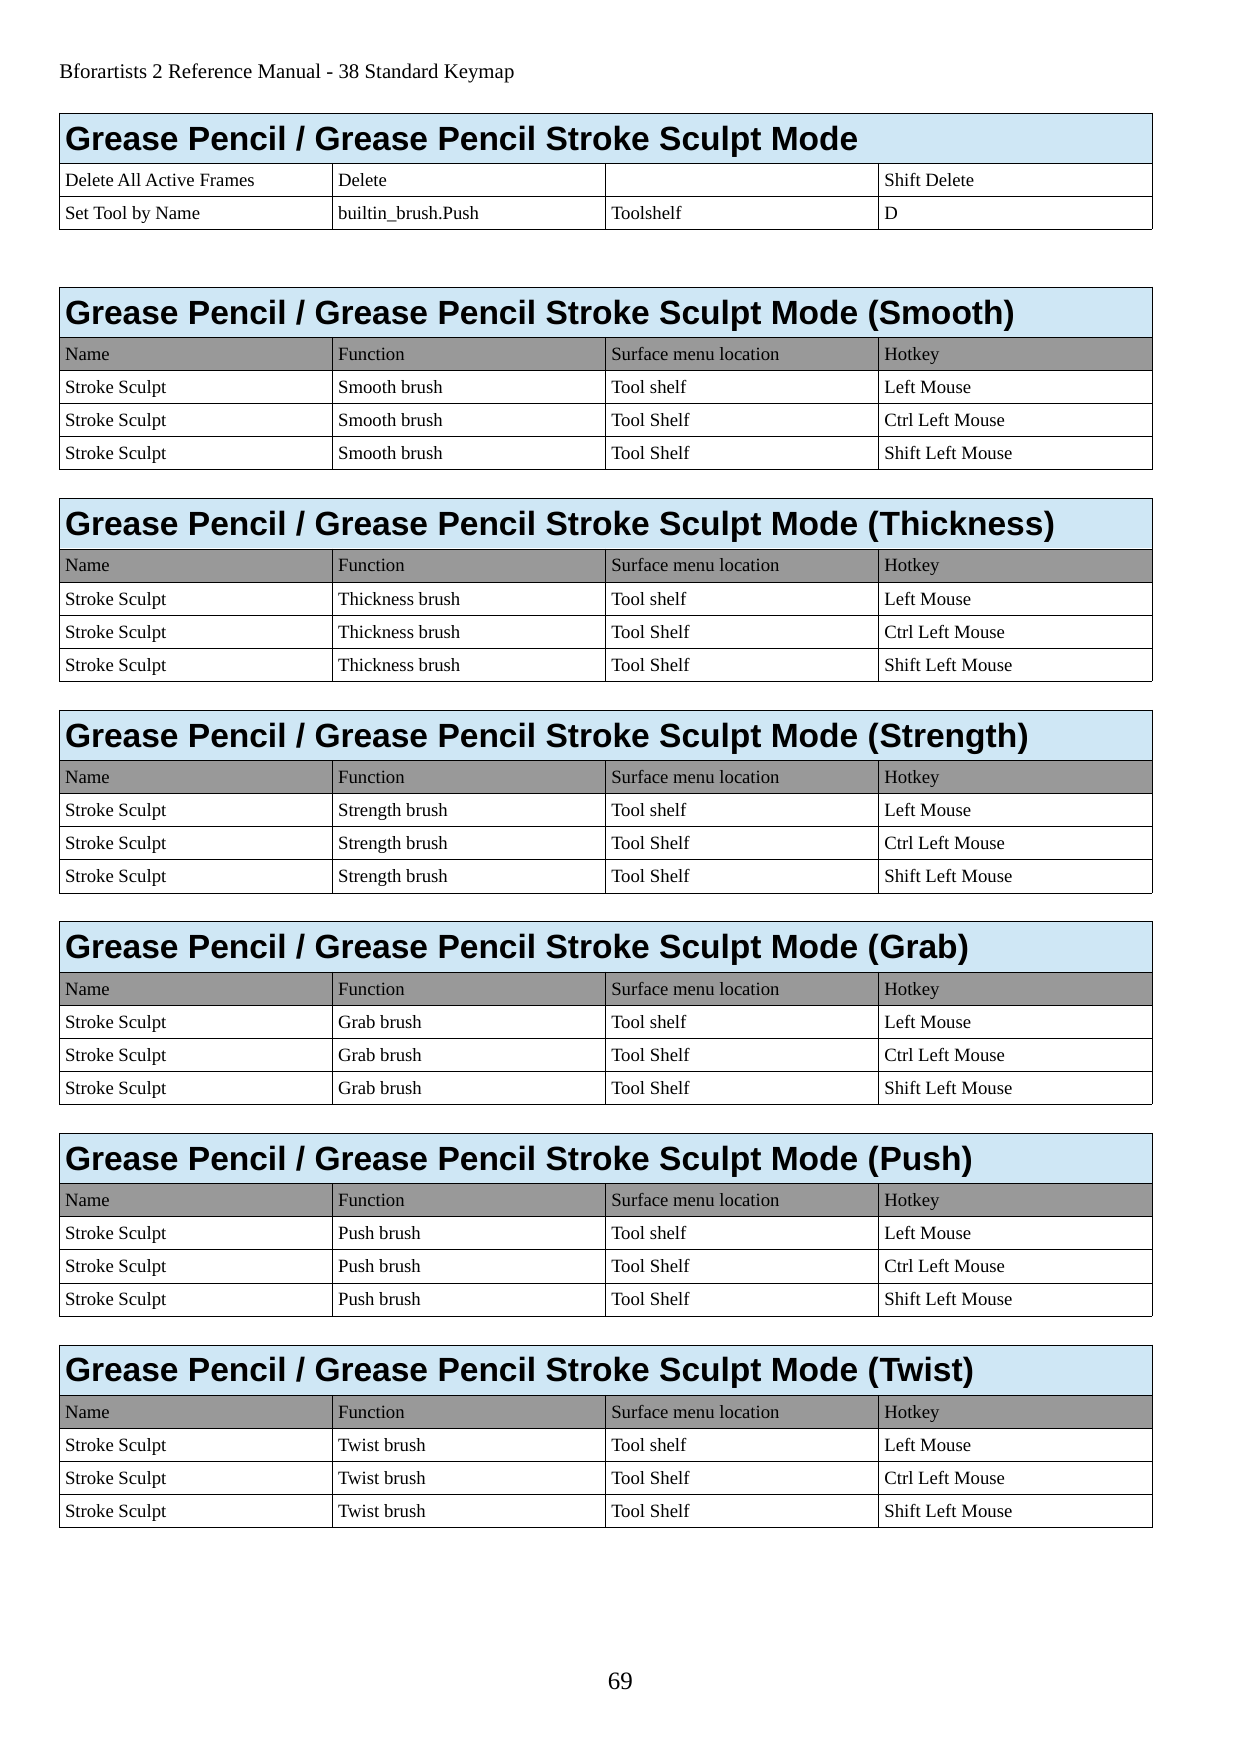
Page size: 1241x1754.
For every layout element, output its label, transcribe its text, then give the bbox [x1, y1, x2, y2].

table_cell Delete All Active Frames [60, 164, 332, 196]
table_cell Name [60, 338, 332, 370]
table_cell Thickness brush [333, 649, 605, 681]
table_cell Left Mouse [879, 371, 1152, 403]
table_cell Name [60, 973, 332, 1005]
table_cell Tool shelf [606, 1429, 878, 1461]
table_cell Twist brush [333, 1429, 605, 1461]
table_cell Stroke Sculpt [60, 1429, 332, 1461]
table_cell Stroke Sculpt [60, 794, 332, 826]
table_cell Left Mouse [879, 1429, 1152, 1461]
table_cell Stroke Sculpt [60, 1006, 332, 1038]
table_cell Shift Left Mouse [879, 1284, 1152, 1316]
table_cell Set Tool by Name [60, 197, 332, 229]
table_cell Tool Shelf [606, 1462, 878, 1494]
table_cell Shift Left Mouse [879, 1495, 1152, 1527]
table_cell Ctrl Left Mouse [879, 1462, 1152, 1494]
table_cell Delete [333, 164, 605, 196]
table_cell Name [60, 761, 332, 793]
table_cell Stroke Sculpt [60, 371, 332, 403]
table_cell Stroke Sculpt [60, 437, 332, 469]
table_cell Shift Left Mouse [879, 649, 1152, 681]
table_cell Hotkey [879, 550, 1152, 582]
table_header Grease Pencil / Grease Pencil Stroke Sculpt Mode (Thickness) [60, 499, 1152, 548]
table_cell Stroke Sculpt [60, 404, 332, 436]
table_cell Stroke Sculpt [60, 1462, 332, 1494]
table_cell Thickness brush [333, 583, 605, 615]
table_cell Stroke Sculpt [60, 1039, 332, 1071]
table_cell builtin_brush.Push [333, 197, 605, 229]
table_cell Ctrl Left Mouse [879, 1039, 1152, 1071]
table_cell Stroke Sculpt [60, 1072, 332, 1104]
table_cell Surface menu location [606, 761, 878, 793]
table_cell Left Mouse [879, 1217, 1152, 1249]
table_cell Tool Shelf [606, 860, 878, 892]
table_cell Left Mouse [879, 794, 1152, 826]
table_cell Strength brush [333, 827, 605, 859]
table_cell Stroke Sculpt [60, 616, 332, 648]
table_cell Tool shelf [606, 583, 878, 615]
table_cell Tool Shelf [606, 616, 878, 648]
table_cell [606, 164, 878, 196]
table_cell Stroke Sculpt [60, 649, 332, 681]
table_cell Hotkey [879, 1396, 1152, 1428]
table_header Grease Pencil / Grease Pencil Stroke Sculpt Mode (Strength) [60, 711, 1152, 760]
table_cell Hotkey [879, 338, 1152, 370]
table_cell Tool Shelf [606, 649, 878, 681]
table_cell Ctrl Left Mouse [879, 616, 1152, 648]
table_cell Smooth brush [333, 404, 605, 436]
table_cell Tool Shelf [606, 1250, 878, 1282]
table_cell Twist brush [333, 1462, 605, 1494]
table_cell Shift Left Mouse [879, 437, 1152, 469]
table_header Grease Pencil / Grease Pencil Stroke Sculpt Mode (Push) [60, 1134, 1152, 1183]
table_cell Surface menu location [606, 1396, 878, 1428]
table_cell Hotkey [879, 761, 1152, 793]
table_cell Strength brush [333, 794, 605, 826]
table_cell Smooth brush [333, 437, 605, 469]
table_cell Name [60, 1184, 332, 1216]
table_cell Stroke Sculpt [60, 583, 332, 615]
table_cell Stroke Sculpt [60, 1250, 332, 1282]
table_cell Surface menu location [606, 550, 878, 582]
table_cell Tool shelf [606, 794, 878, 826]
table_cell Name [60, 1396, 332, 1428]
table_cell Surface menu location [606, 1184, 878, 1216]
table_cell Hotkey [879, 1184, 1152, 1216]
table_cell Smooth brush [333, 371, 605, 403]
table_cell Left Mouse [879, 1006, 1152, 1038]
table_header Grease Pencil / Grease Pencil Stroke Sculpt Mode [60, 114, 1152, 163]
table_cell Toolshelf [606, 197, 878, 229]
table_header Grease Pencil / Grease Pencil Stroke Sculpt Mode (Twist) [60, 1346, 1152, 1395]
table_cell Function [333, 338, 605, 370]
table_cell Function [333, 1184, 605, 1216]
table_cell Stroke Sculpt [60, 827, 332, 859]
table_cell Shift Left Mouse [879, 1072, 1152, 1104]
table_cell Grab brush [333, 1039, 605, 1071]
table_cell Ctrl Left Mouse [879, 404, 1152, 436]
table_cell Tool Shelf [606, 1284, 878, 1316]
table_cell Ctrl Left Mouse [879, 1250, 1152, 1282]
table_cell Tool Shelf [606, 437, 878, 469]
table_cell Push brush [333, 1284, 605, 1316]
table_cell Stroke Sculpt [60, 1284, 332, 1316]
table_cell Tool Shelf [606, 1495, 878, 1527]
table_cell Hotkey [879, 973, 1152, 1005]
table_cell Name [60, 550, 332, 582]
table_cell Stroke Sculpt [60, 1495, 332, 1527]
table_cell Left Mouse [879, 583, 1152, 615]
table_cell Surface menu location [606, 973, 878, 1005]
table_cell Push brush [333, 1217, 605, 1249]
table_cell Tool Shelf [606, 404, 878, 436]
table_cell Function [333, 550, 605, 582]
table_cell Push brush [333, 1250, 605, 1282]
table_cell Tool shelf [606, 371, 878, 403]
table_cell Tool shelf [606, 1006, 878, 1038]
table_cell Thickness brush [333, 616, 605, 648]
table_cell D [879, 197, 1152, 229]
table_cell Ctrl Left Mouse [879, 827, 1152, 859]
table_cell Tool Shelf [606, 1039, 878, 1071]
table_cell Grab brush [333, 1072, 605, 1104]
table_cell Tool Shelf [606, 827, 878, 859]
table_cell Tool shelf [606, 1217, 878, 1249]
table_cell Shift Delete [879, 164, 1152, 196]
table_cell Surface menu location [606, 338, 878, 370]
table_cell Function [333, 761, 605, 793]
table_cell Twist brush [333, 1495, 605, 1527]
table_header Grease Pencil / Grease Pencil Stroke Sculpt Mode (Smooth) [60, 288, 1152, 337]
table_cell Strength brush [333, 860, 605, 892]
table_cell Stroke Sculpt [60, 1217, 332, 1249]
table_header Grease Pencil / Grease Pencil Stroke Sculpt Mode (Grab) [60, 922, 1152, 972]
table_cell Function [333, 1396, 605, 1428]
table_cell Shift Left Mouse [879, 860, 1152, 892]
table_cell Grab brush [333, 1006, 605, 1038]
table_cell Function [333, 973, 605, 1005]
table_cell Tool Shelf [606, 1072, 878, 1104]
table_cell Stroke Sculpt [60, 860, 332, 892]
